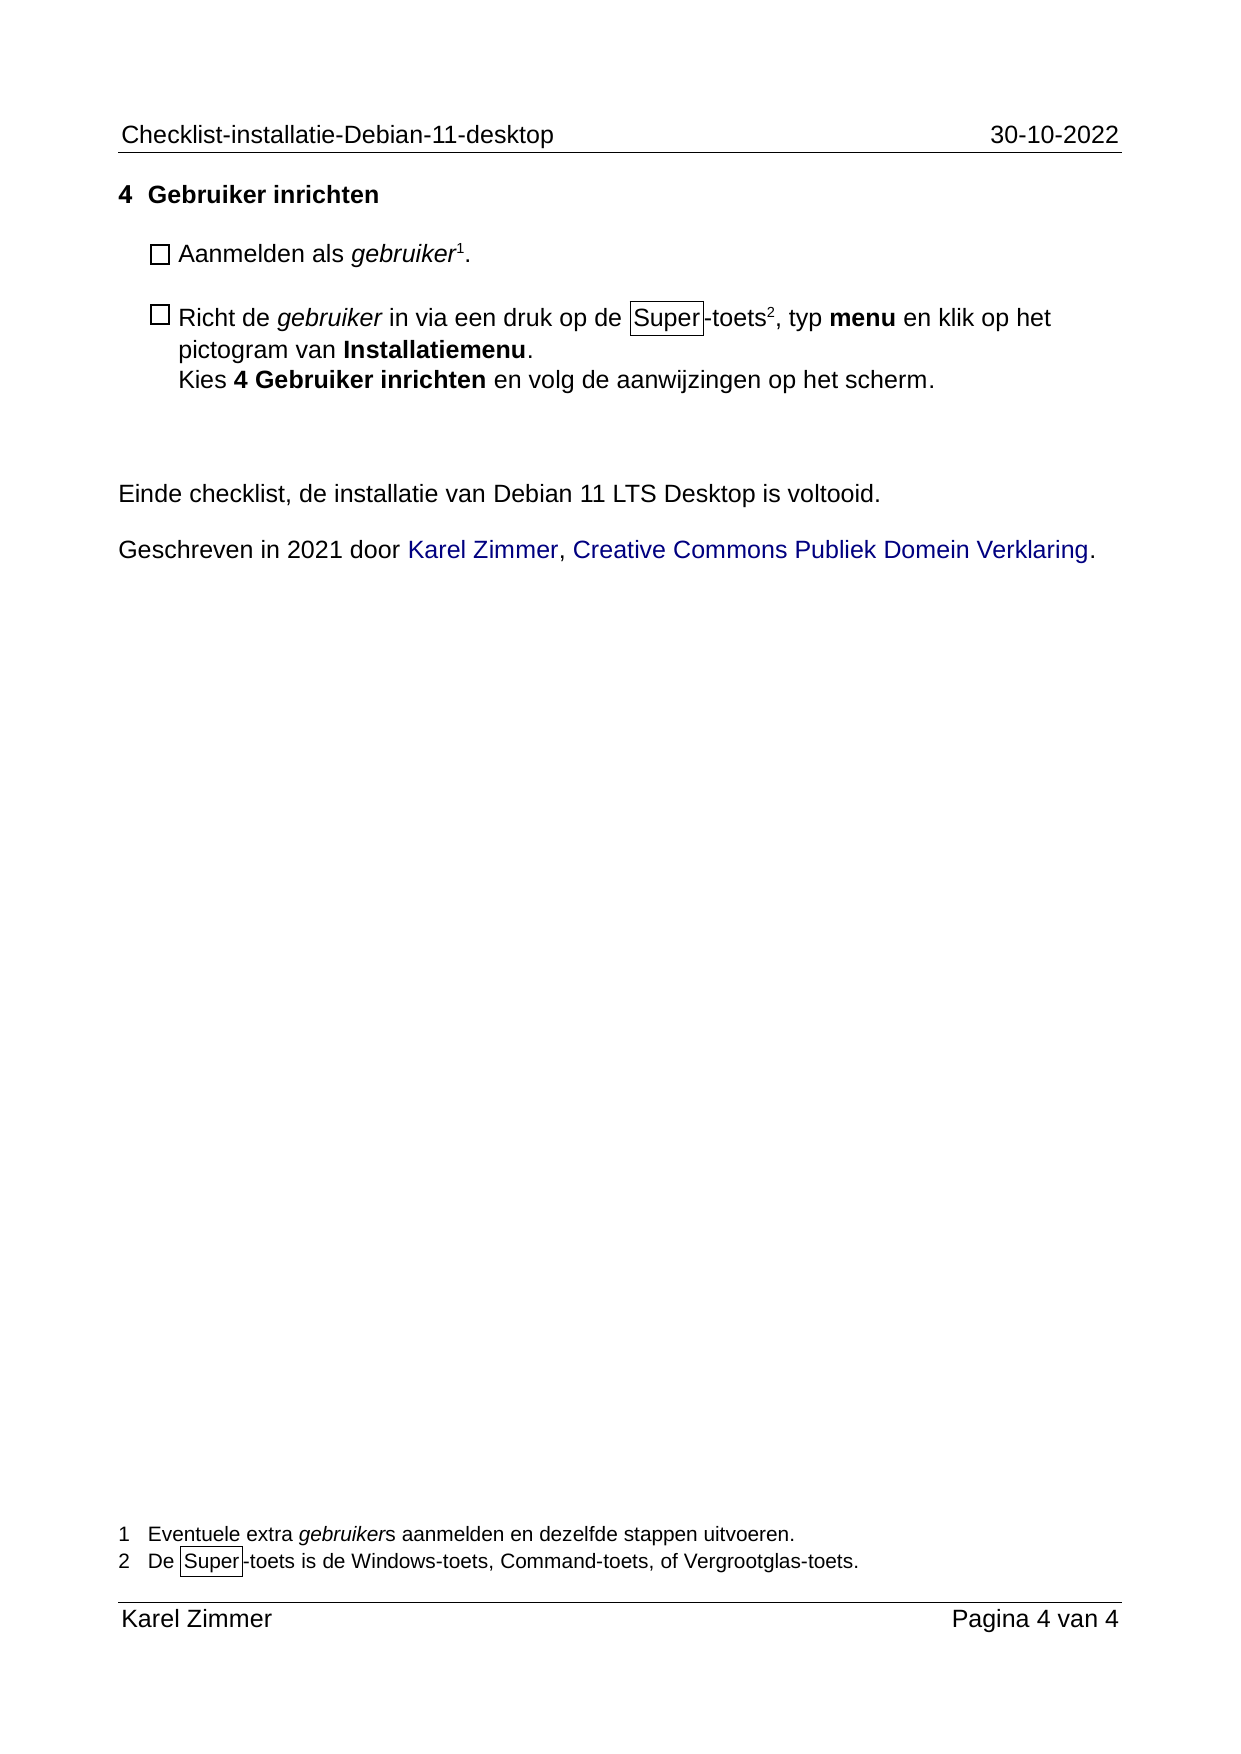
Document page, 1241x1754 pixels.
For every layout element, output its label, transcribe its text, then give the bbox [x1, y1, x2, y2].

table_header Aanmelden als gebruiker. [177, 239, 1122, 269]
table_header [141, 239, 177, 269]
table_cell [177, 269, 1122, 300]
table_cell [141, 365, 177, 395]
text Einde checklist, de installatie van Debian 11 LTS Desktop is voltooid. [118, 479, 1122, 507]
table_cell [141, 300, 177, 365]
text Geschreven in 2021 door Karel Zimmer, Creative Commons Publiek Domein Verklaring. [118, 536, 1122, 563]
table_cell Richt de gebruiker in via een druk op de Super-toets, typ menu en klik op het pictogram van Installatiemenu. [177, 300, 1122, 365]
table_cell [141, 269, 177, 300]
table_cell Kies 4 Gebruiker inrichten en volg de aanwijzingen op het scherm. [177, 365, 1122, 395]
list Gebruiker inrichten [118, 177, 1122, 211]
